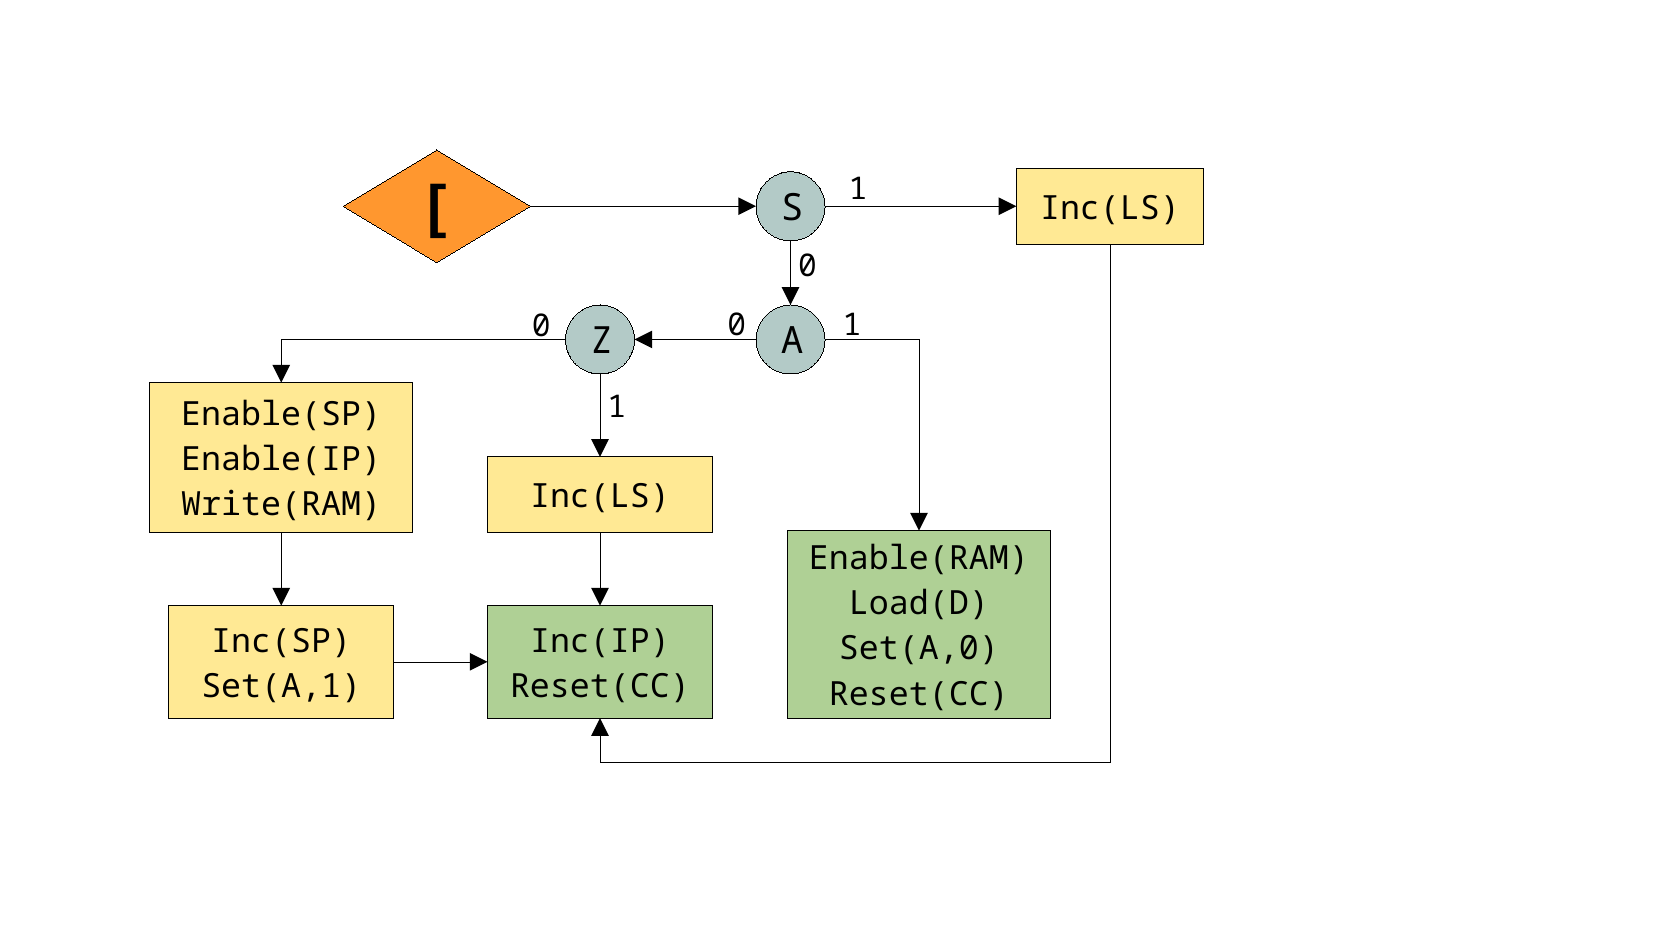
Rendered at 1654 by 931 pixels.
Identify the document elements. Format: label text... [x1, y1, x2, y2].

text_box 1 [833, 158, 883, 206]
text_box Enable(SP) Enable(IP) Write(RAM) [149, 382, 413, 533]
text_box 0 [783, 241, 790, 287]
text_box Inc(LS) [1016, 168, 1204, 245]
text_box Inc(SP) Set(A,1) [168, 605, 394, 719]
text_box A [756, 304, 826, 374]
text_box S [756, 171, 826, 241]
text_box 1 [601, 376, 641, 428]
text_box Inc(LS) [487, 456, 713, 533]
text_box [ [343, 149, 531, 263]
text_box 1 [827, 294, 877, 339]
text_box 0 [791, 235, 832, 287]
text_box 1 [827, 340, 877, 346]
text_box 0 [712, 294, 761, 339]
text_box Inc(IP) Reset(CC) [487, 605, 713, 719]
text_box Enable(RAM) Load(D) Set(A,0) Reset(CC) [787, 530, 1051, 719]
text_box 0 [712, 340, 756, 346]
text_box 0 [517, 295, 566, 339]
text_box 1 [592, 376, 600, 428]
text_box Z [565, 304, 635, 374]
text_box 0 [517, 340, 566, 347]
